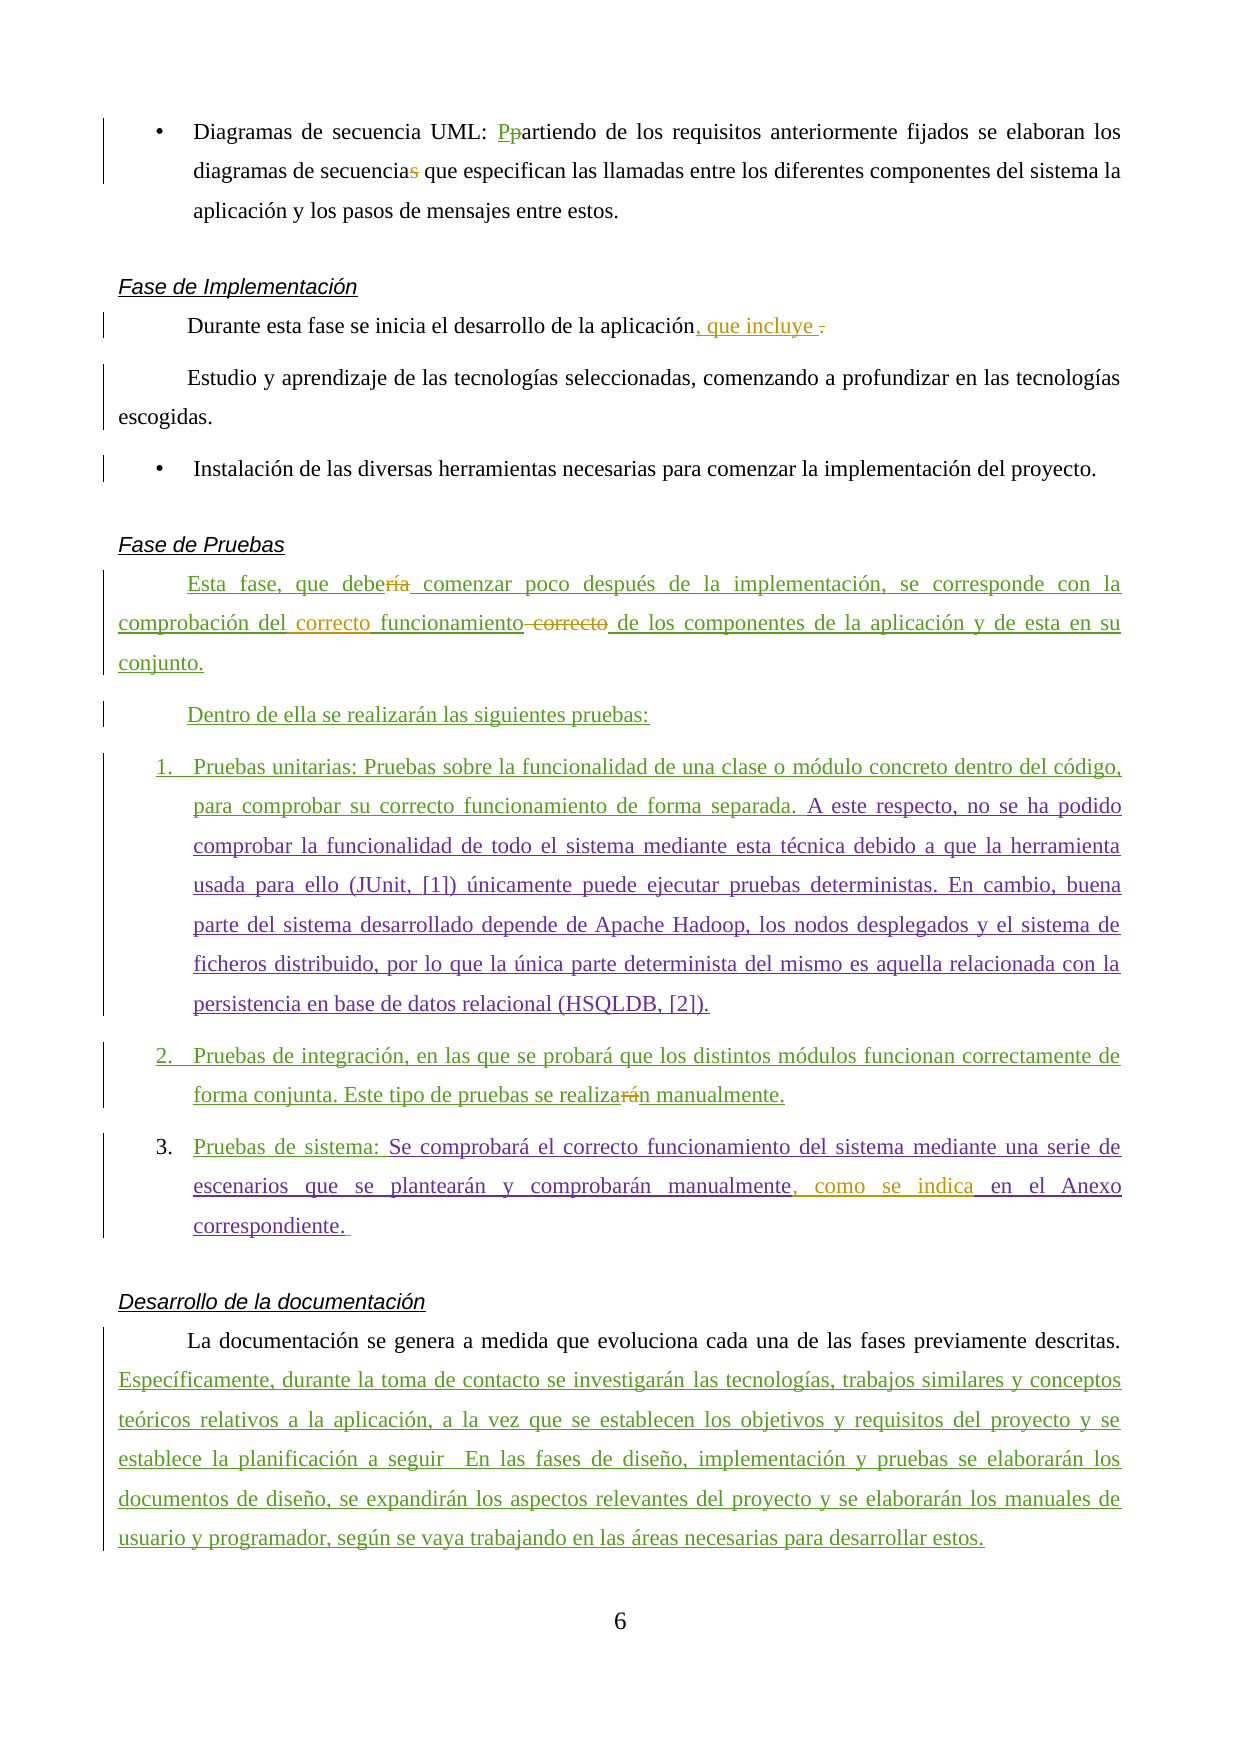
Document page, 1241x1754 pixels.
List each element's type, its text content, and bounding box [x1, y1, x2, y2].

list Pruebas de sistema: Se comprobará el correcto funcionamiento del sistema mediante una serie de escenarios que se plantearán y comprobarán manualmente, como se indica en el Anexo correspondiente. [156, 1133, 1122, 1238]
subtitle Desarrollo de la documentación [118, 1289, 1122, 1314]
list Pruebas unitarias: Pruebas sobre la funcionalidad de una clase o módulo concreto dentro del código, [156, 753, 1122, 776]
subtitle Fase de Implementación [118, 274, 1122, 299]
text teóricos relativos a la aplicación, a la vez que se establecen los objetivos y requisitos del proyecto y se establece la planificación a seguir En las fases de diseño, implementación y pruebas se elaborarán los [118, 1390, 1122, 1468]
text documentos de diseño, se expandirán los aspectos relevantes del proyecto y se elaborarán los manuales de [118, 1469, 1122, 1508]
list para comprobar su correcto funcionamiento de forma separada. A este respecto, no se ha podido comprobar la funcionalidad de todo el sistema mediante esta técnica debido a que la herramienta usada para ello (JUnit, [1]) únicamente puede ejecutar pruebas deterministas. En cambio, buena parte del sistema desarrollado depende de Apache Hadoop, los nodos desplegados y el sistema de ficheros distribuido, por lo que la única parte determinista del mismo es aquella relacionada con la persistencia en base de datos relacional (HSQLDB, [2]). [156, 777, 1122, 1016]
list Instalación de las diversas herramientas necesarias para comenzar la implementación del proyecto. [156, 455, 1122, 482]
text Durante esta fase se inicia el desarrollo de la aplicación, que incluye Estudio y aprendizaje de las tecnologías seleccionadas, comenzando a profundizar en las tecnologías escogidas. [118, 312, 1122, 429]
text usuario y programador, según se vaya trabajando en las áreas necesarias para desarrollar estos. [118, 1509, 1122, 1551]
list Diagramas de secuencia UML: Partiendo de los requisitos anteriormente fijados se elaboran los diagramas de secuencia que especifican las llamadas entre los diferentes componentes del sistema la aplicación y los pasos de mensajes entre estos. [156, 118, 1122, 223]
text La documentación se genera a medida que evoluciona cada una de las fases previamente descritas. Específicamente, durante la toma de contacto se investigarán las tecnologías, trabajos similares y conceptos [118, 1327, 1122, 1389]
text Esta fase, que debe comenzar poco después de la implementación, se corresponde con la comprobación del correcto funcionamiento de los componentes de la aplicación y de esta en su conjunto. [118, 570, 1122, 675]
text Dentro de ella se realizarán las siguientes pruebas: [118, 701, 1122, 727]
subtitle Fase de Pruebas [118, 532, 1122, 557]
list Pruebas de integración, en las que se probará que los distintos módulos funcionan correctamente de forma conjunta. Este tipo de pruebas se realizan manualmente. [156, 1042, 1122, 1107]
